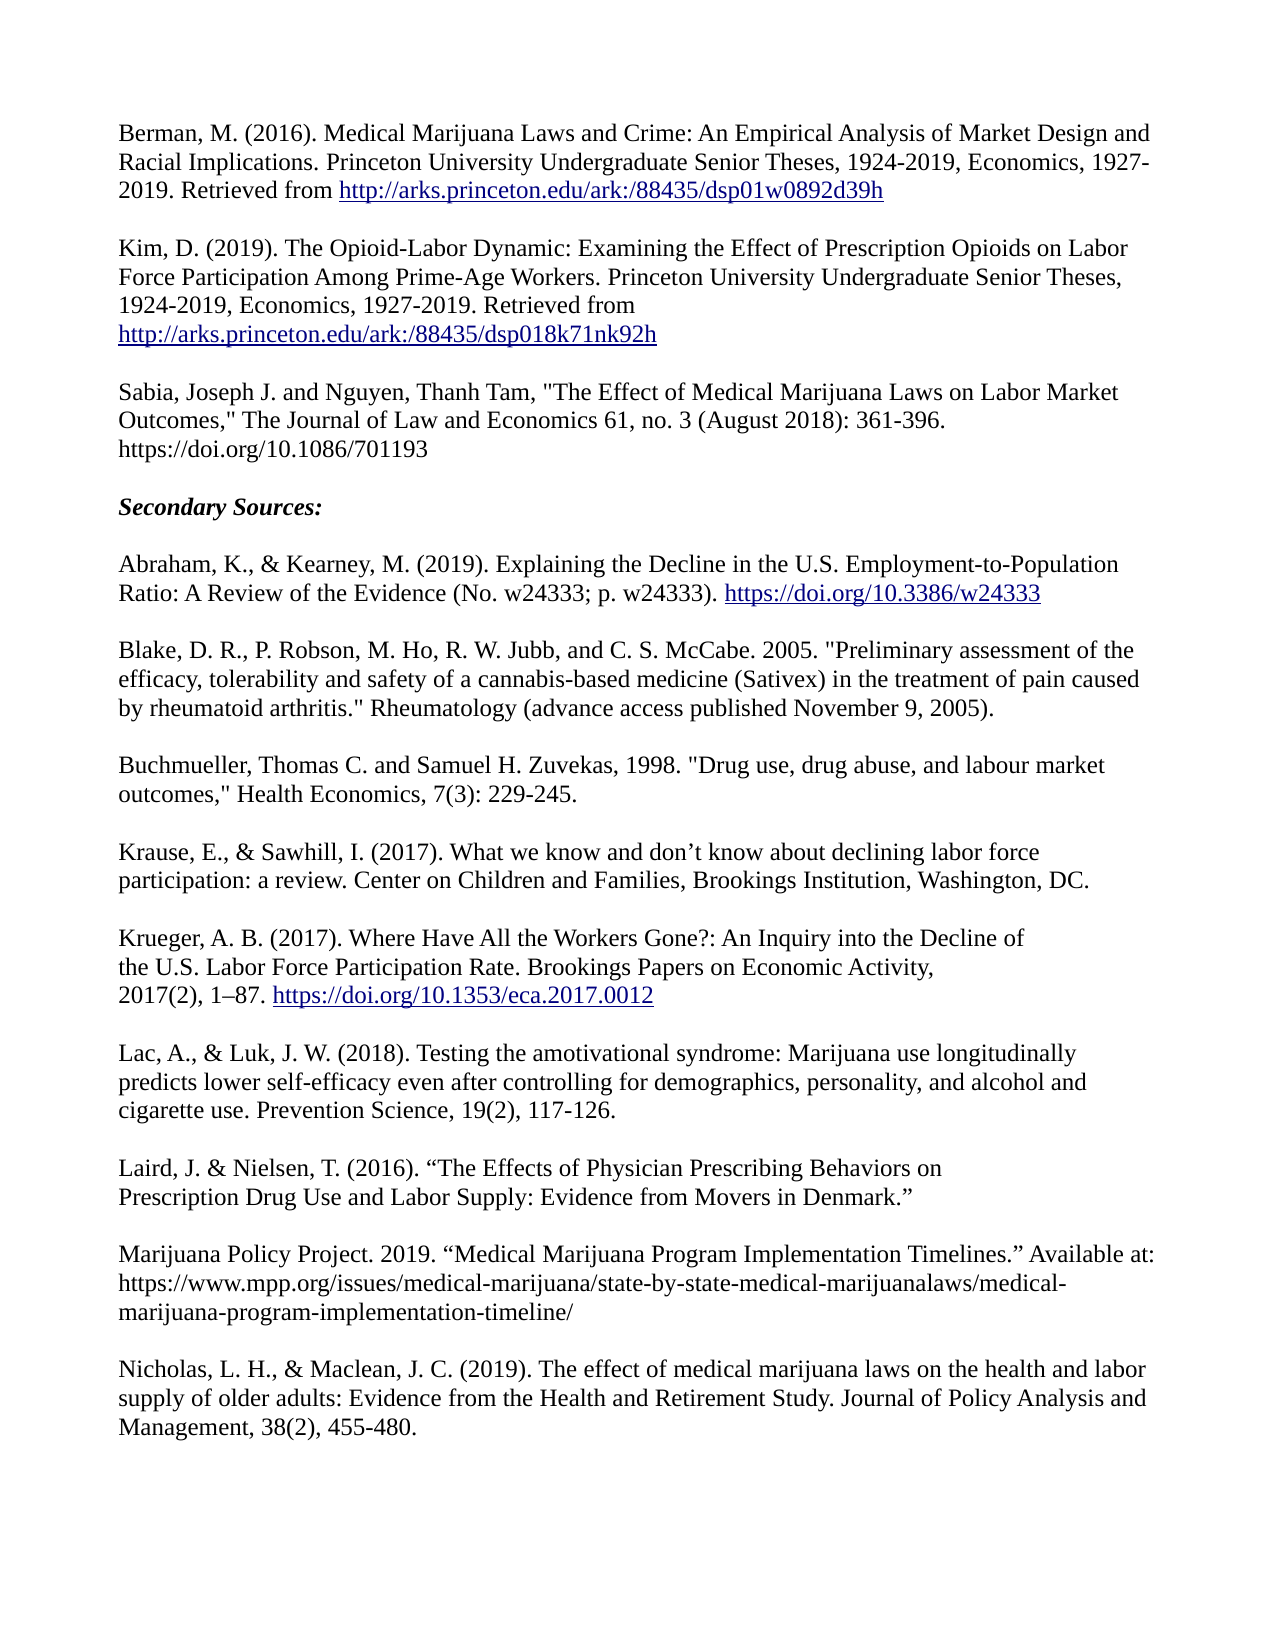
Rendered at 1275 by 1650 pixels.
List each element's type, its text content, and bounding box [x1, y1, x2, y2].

text Nicholas, L. H., & Maclean, J. C. (2019). The effect of medical marijuana laws on the health and labor supply of older adults: Evidence from the Health and Retirement Study. Journal of Policy Analysis and Management, 38(2), 455-480. [118, 1354, 1157, 1441]
text Laird, J. & Nielsen, T. (2016). “The Effects of Physician Prescribing Behaviors on [118, 1153, 1157, 1182]
text Abraham, K., & Kearney, M. (2019). Explaining the Decline in the U.S. Employment-to-Population Ratio: A Review of the Evidence (No. w24333; p. w24333). https://doi.org/10.3386/w24333 [118, 549, 1157, 607]
text Krueger, A. B. (2017). Where Have All the Workers Gone?: An Inquiry into the Decline of [118, 923, 1157, 952]
text Krause, E., & Sawhill, I. (2017). What we know and don’t know about declining labor force participation: a review. Center on Children and Families, Brookings Institution, Washington, DC. [118, 837, 1157, 894]
text Lac, A., & Luk, J. W. (2018). Testing the amotivational syndrome: Marijuana use longitudinally predicts lower self-efficacy even after controlling for demographics, personality, and alcohol and cigarette use. Prevention Science, 19(2), 117-126. [118, 1038, 1157, 1124]
text 2017(2), 1–87. https://doi.org/10.1353/eca.2017.0012 [118, 981, 1157, 1009]
text Sabia, Joseph J. and Nguyen, Thanh Tam, "The Effect of Medical Marijuana Laws on Labor Market Outcomes," The Journal of Law and Economics 61, no. 3 (August 2018): 361-396. https://doi.org/10.1086/701193 [118, 377, 1157, 463]
text Blake, D. R., P. Robson, M. Ho, R. W. Jubb, and C. S. McCabe. 2005. "Preliminary assessment of the efficacy, tolerability and safety of a cannabis-based medicine (Sativex) in the treatment of pain caused by rheumatoid arthritis." Rheumatology (advance access published November 9, 2005). [118, 636, 1157, 722]
text Prescription Drug Use and Labor Supply: Evidence from Movers in Denmark.” [118, 1182, 1157, 1211]
text Kim, D. (2019). The Opioid-Labor Dynamic: Examining the Effect of Prescription Opioids on Labor Force Participation Among Prime-Age Workers. Princeton University Undergraduate Senior Theses, 1924-2019, Economics, 1927-2019. Retrieved from http://arks.princeton.edu/ark:/88435/dsp018k71nk92h [118, 233, 1157, 348]
text Buchmueller, Thomas C. and Samuel H. Zuvekas, 1998. "Drug use, drug abuse, and labour market outcomes," Health Economics, 7(3): 229-245. [118, 751, 1157, 808]
text the U.S. Labor Force Participation Rate. Brookings Papers on Economic Activity, [118, 952, 1157, 981]
text Marijuana Policy Project. 2019. “Medical Marijuana Program Implementation Timelines.” Available at: https://www.mpp.org/issues/medical-marijuana/state-by-state-medical-marijuanalaws/medical-marijuana-program-implementation-timeline/ [118, 1239, 1157, 1326]
text Secondary Sources: [118, 492, 1157, 521]
text Berman, M. (2016). Medical Marijuana Laws and Crime: An Empirical Analysis of Market Design and Racial Implications. Princeton University Undergraduate Senior Theses, 1924-2019, Economics, 1927-2019. Retrieved from http://arks.princeton.edu/ark:/88435/dsp01w0892d39h [118, 118, 1157, 204]
